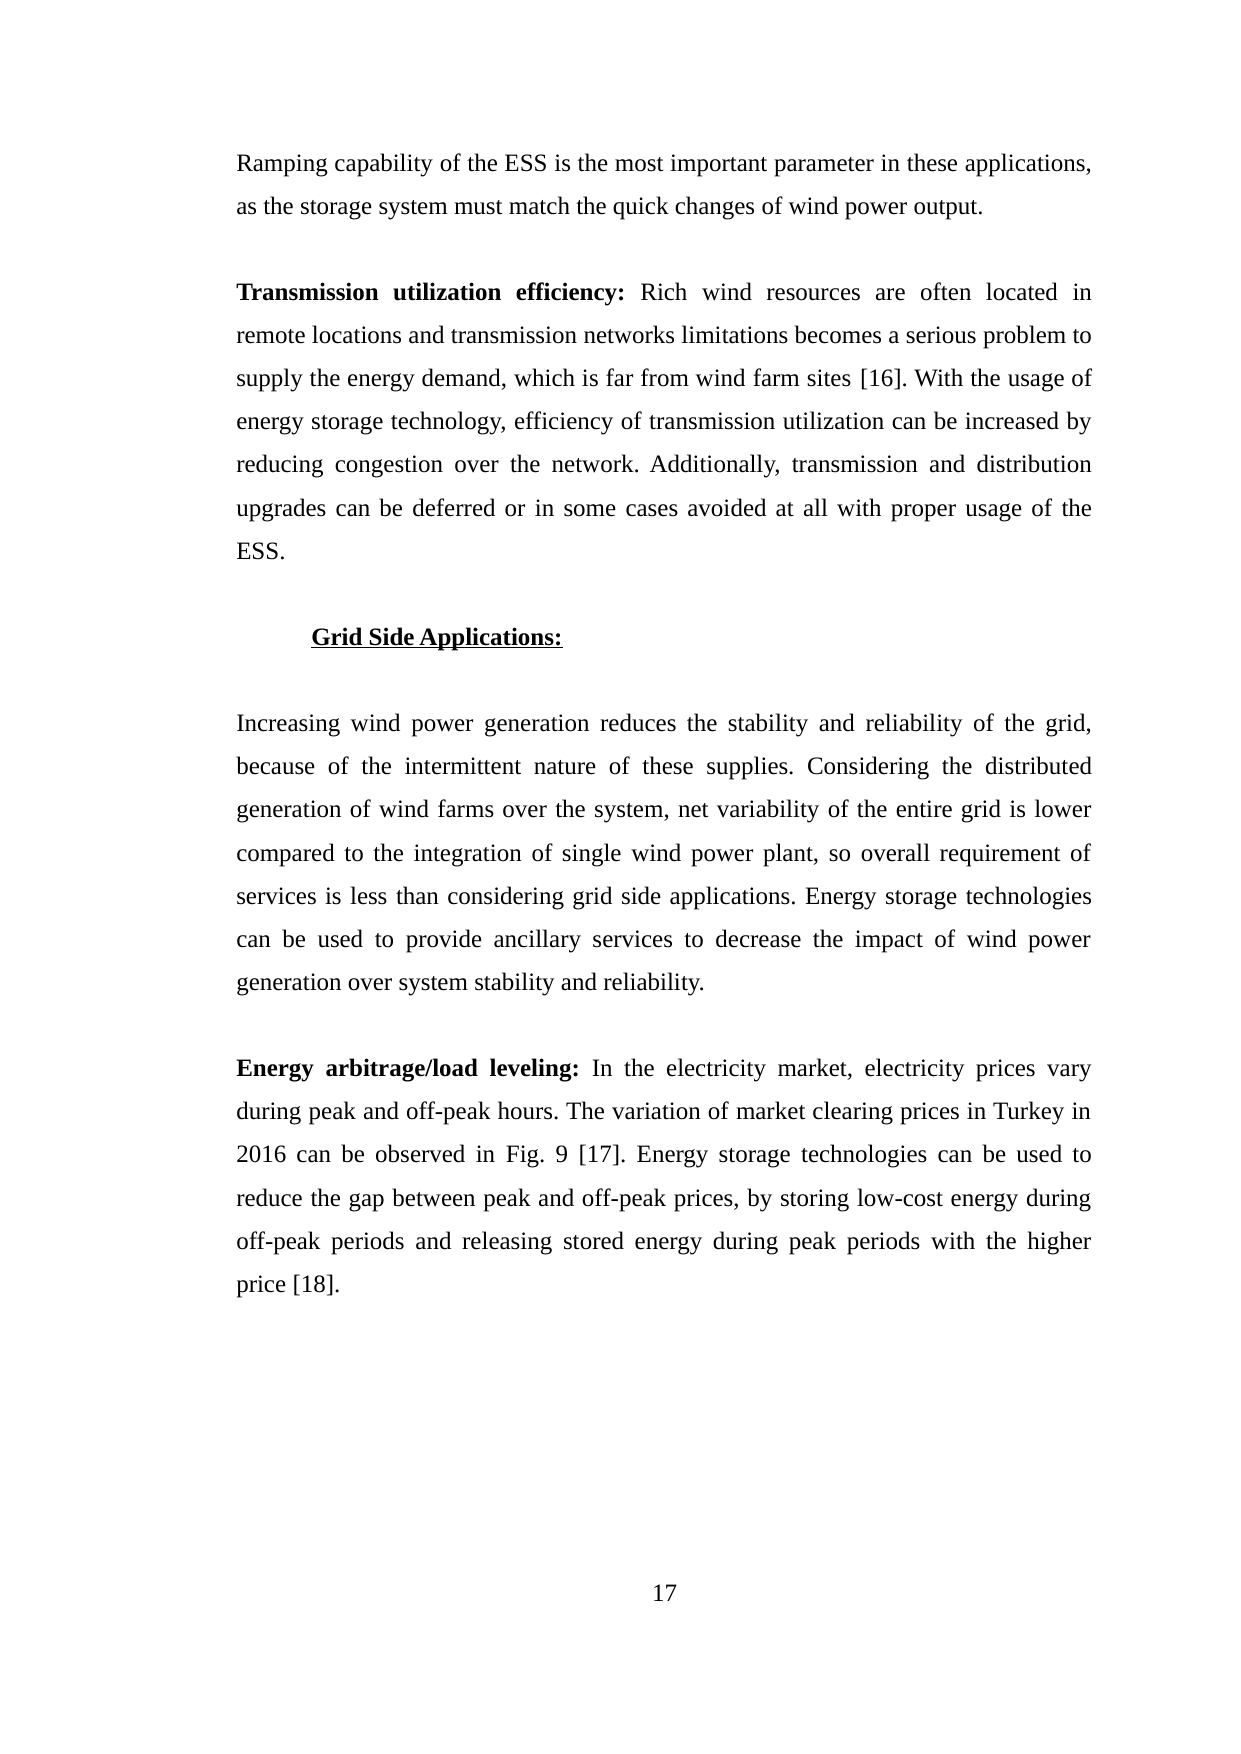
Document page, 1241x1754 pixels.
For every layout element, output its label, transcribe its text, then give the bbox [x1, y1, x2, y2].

text Transmission utilization efficiency: Rich wind resources are often located in remote locations and transmission networks limitations becomes a serious problem to supply the energy demand, which is far from wind farm sites [16]. With the usage of energy storage technology, efficiency of transmission utilization can be increased by reducing congestion over the network. Additionally, transmission and distribution upgrades can be deferred or in some cases avoided at all with proper usage of the ESS. [236, 277, 1093, 564]
text Energy arbitrage/load leveling: In the electricity market, electricity prices vary during peak and off-peak hours. The variation of market clearing prices in Turkey in 2016 can be observed in Fig. 9 [17]. Energy storage technologies can be used to reduce the gap between peak and off-peak prices, by storing low-cost energy during off-peak periods and releasing stored energy during peak periods with the higher price [18]. [236, 1053, 1093, 1298]
text Increasing wind power generation reduces the stability and reliability of the grid, because of the intermittent nature of these supplies. Considering the distributed generation of wind farms over the system, net variability of the entire grid is lower compared to the integration of single wind power plant, so overall requirement of services is less than considering grid side applications. Energy storage technologies can be used to provide ancillary services to decrease the impact of wind power generation over system stability and reliability. [236, 708, 1093, 996]
text Ramping capability of the ESS is the most important parameter in these applications, as the storage system must match the quick changes of wind power output. [236, 148, 1093, 219]
subtitle Grid Side Applications: [236, 622, 1093, 651]
